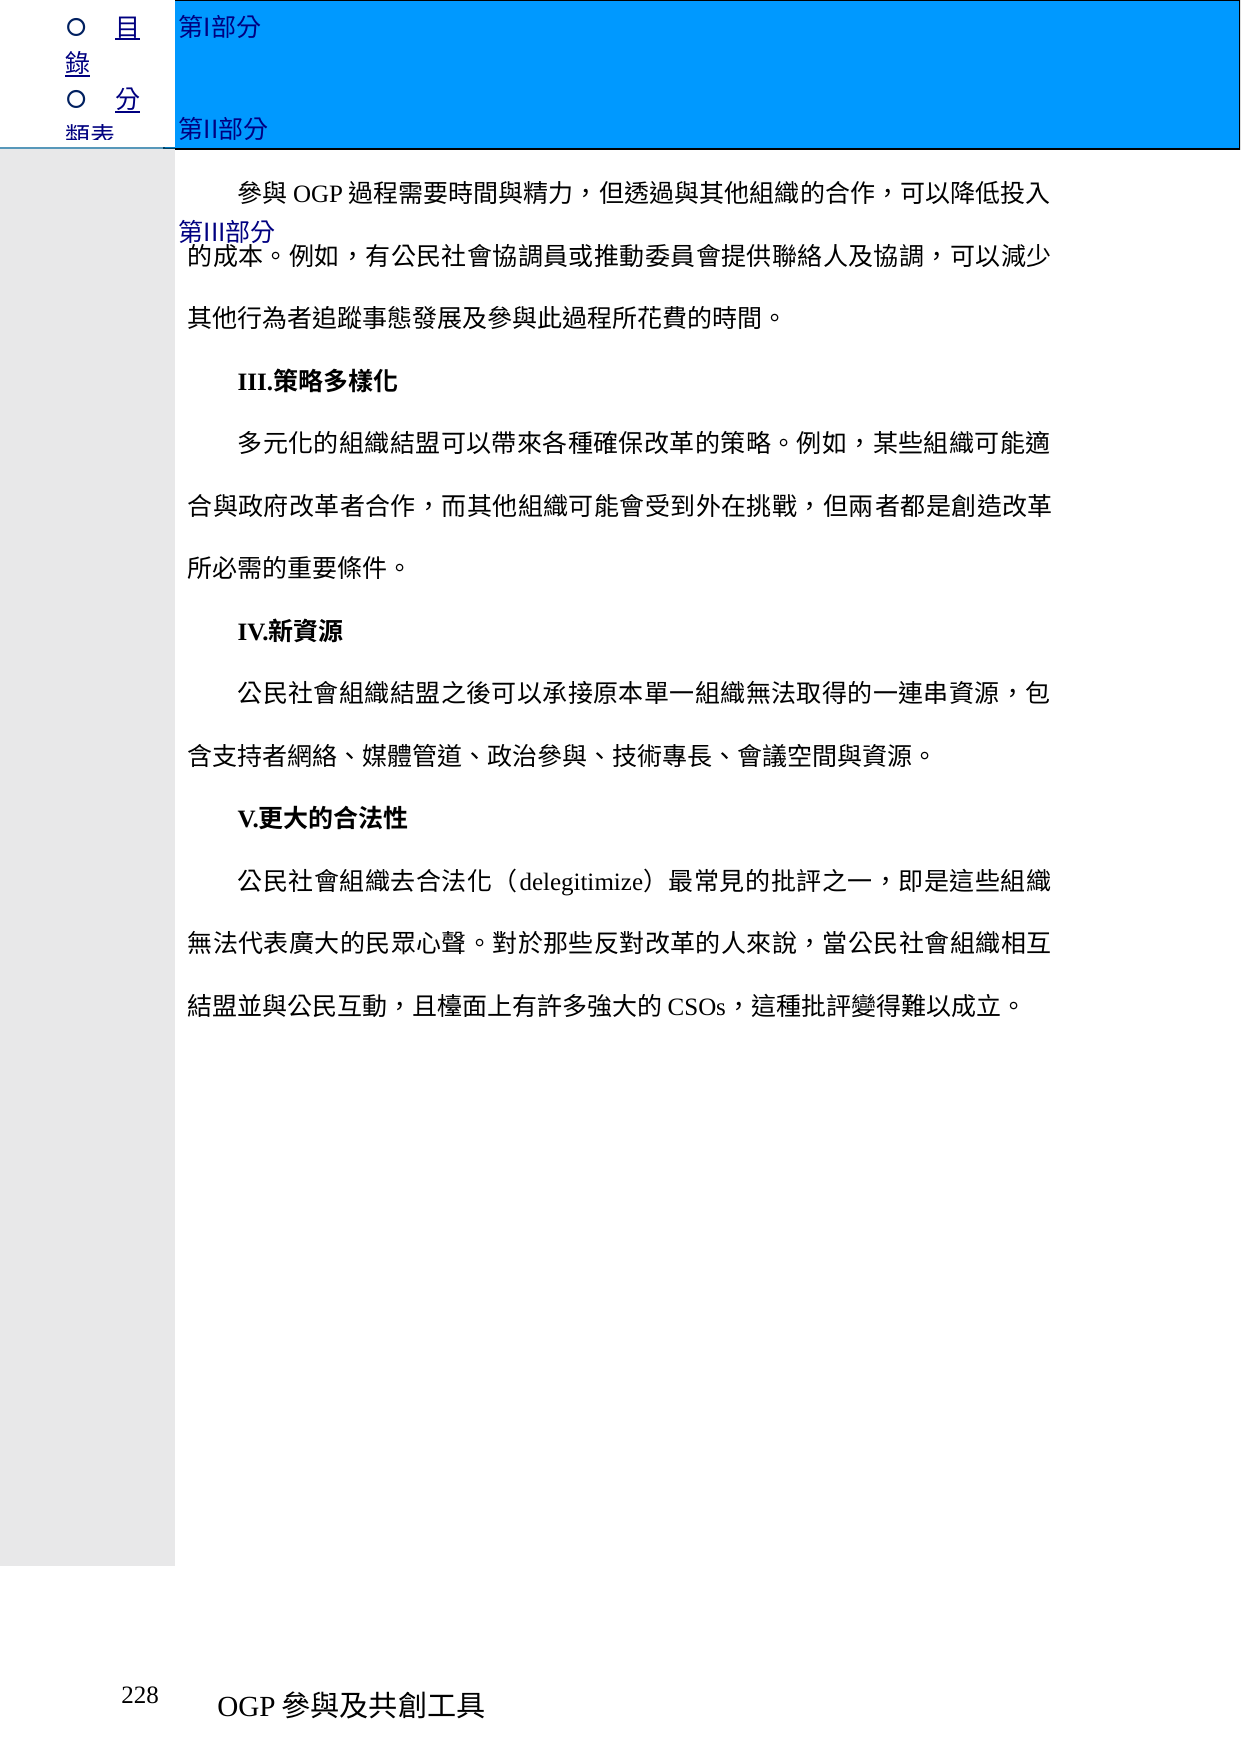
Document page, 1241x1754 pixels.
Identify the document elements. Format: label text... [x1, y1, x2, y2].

text 多元化的組織結盟可以帶來各種確保改革的策略。例如，某些組織可能適合與政府改革者合作，而其他組織可能會受到外在挑戰，但兩者都是創造改革所必需的重要條件。 [187, 400, 1053, 587]
text IV.新資源 [187, 587, 1053, 650]
text III.策略多樣化 [187, 337, 1053, 400]
text 參與OGP過程需要時間與精力，但透過與其他組織的合作，可以降低投入的成本。例如，有公民社會協調員或推動委員會提供聯絡人及協調，可以減少其他行為者追蹤事態發展及參與此過程所花費的時間。 [187, 150, 1053, 337]
text 公民社會組織結盟之後可以承接原本單一組織無法取得的一連串資源，包含支持者網絡、媒體管道、政治參與、技術專長、會議空間與資源。 [187, 650, 1053, 775]
text 公民社會組織去合法化（delegitimize）最常見的批評之一，即是這些組織無法代表廣大的民眾心聲。對於那些反對改革的人來說，當公民社會組織相互結盟並與公民互動，且檯面上有許多強大的CSOs，這種批評變得難以成立。 [187, 837, 1053, 1025]
text V.更大的合法性 [187, 775, 1053, 837]
